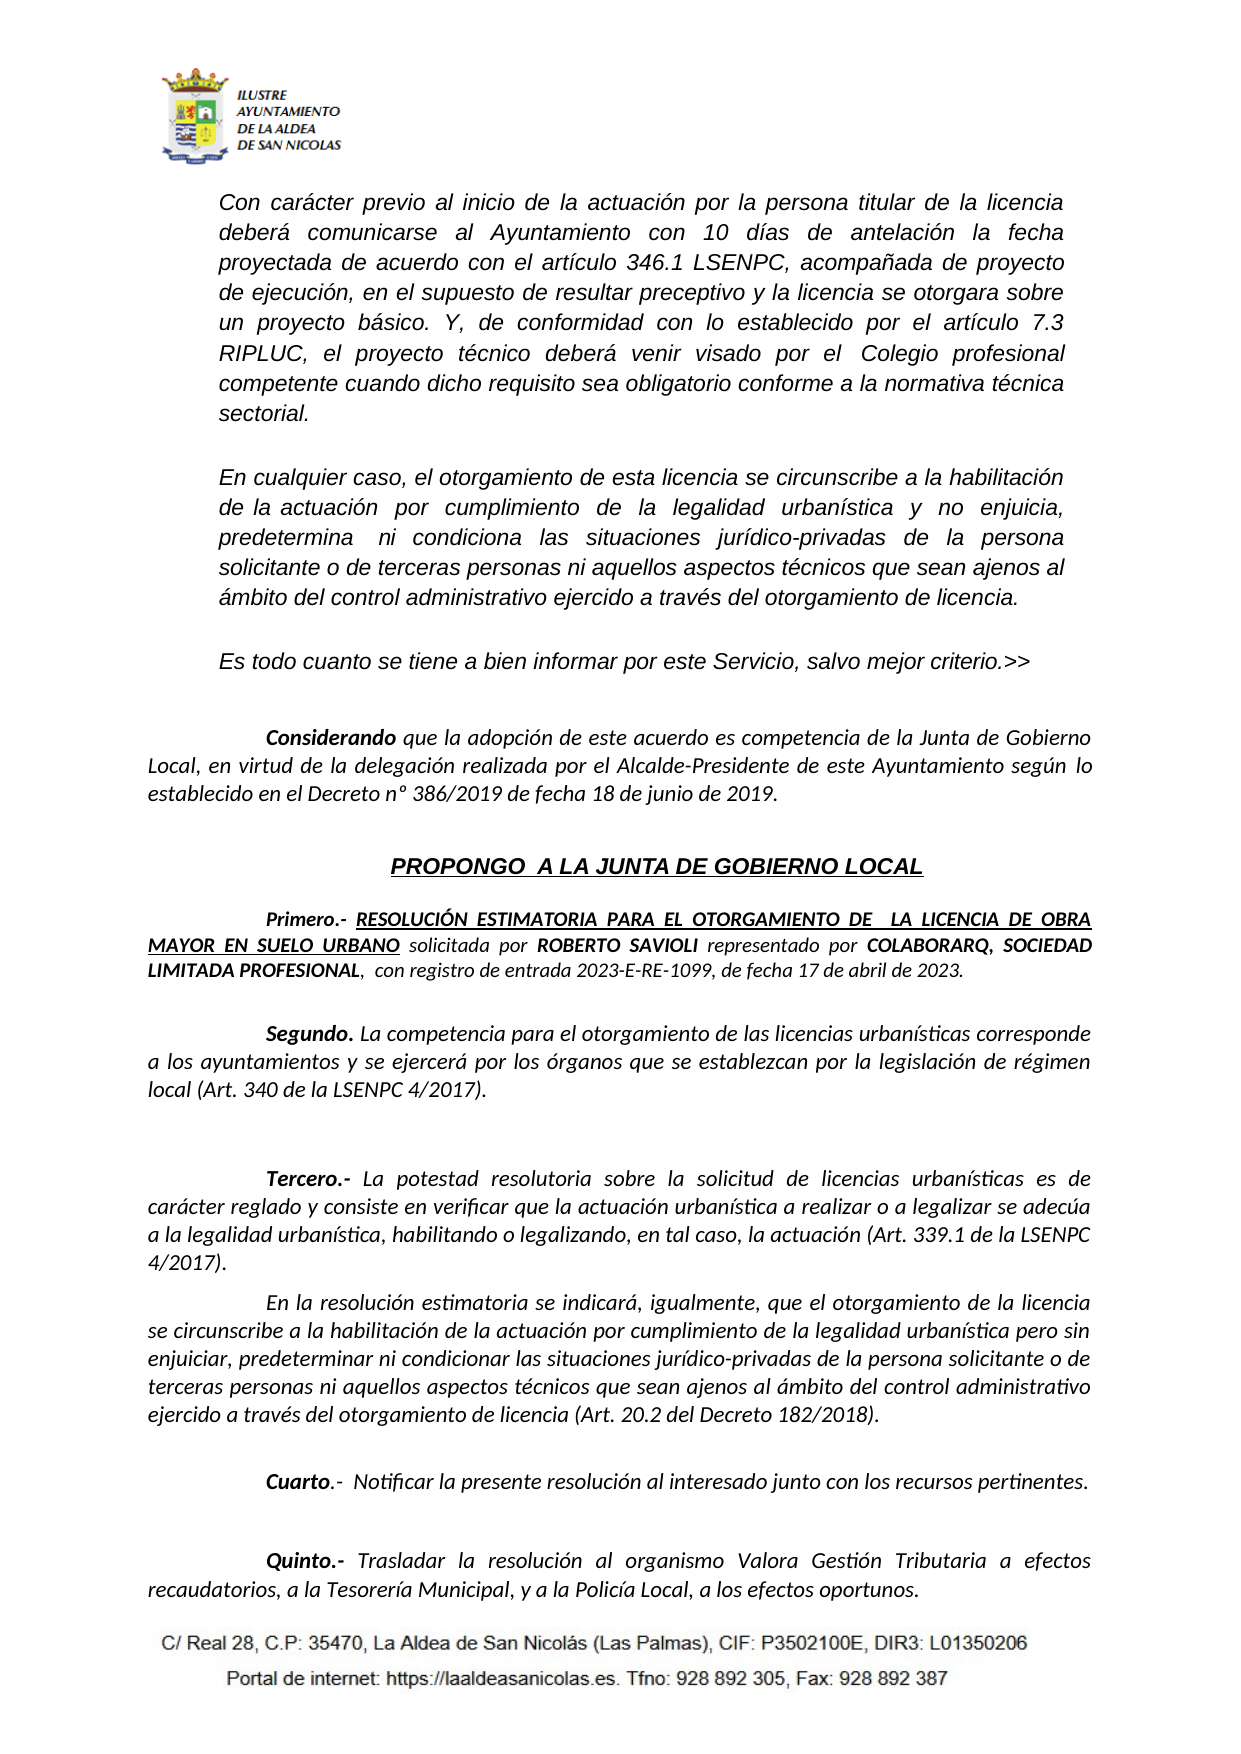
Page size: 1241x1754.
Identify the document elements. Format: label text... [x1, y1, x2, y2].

text Con carácter previo al inicio de la actuación por la persona titular de la licencia deberá comunicarse al Ayuntamiento con 10 días de antelación la fecha proyectada de acuerdo con el artículo 346.1 LSENPC, acompañada de proyecto de ejecución, en el supuesto de resultar preceptivo y la licencia se otorgara sobre un proyecto básico. Y, de conformidad con lo establecido por el artículo 7.3 RIPLUC, el proyecto técnico deberá venir visado por el Colegio profesional competente cuando dicho requisito sea obligatorio conforme a la normativa técnica sectorial. [218, 188, 1065, 426]
text Segundo. La competencia para el otorgamiento de las licencias urbanísticas corresponde a los ayuntamientos y se ejercerá por los órganos que se establezcan por la legislación de régimen local (Art. 340 de la LSENPC 4/2017). [148, 1019, 1093, 1103]
picture [149, 1627, 1034, 1694]
text En la resolución estimatoria se indicará, igualmente, que el otorgamiento de la licencia se circunscribe a la habilitación de la actuación por cumplimiento de la legalidad urbanística pero sin enjuiciar, predeterminar ni condicionar las situaciones jurídico-privadas de la persona solicitante o de terceras personas ni aquellos aspectos técnicos que sean ajenos al ámbito del control administrativo ejercido a través del otorgamiento de licencia (Art. 20.2 del Decreto 182/2018). [148, 1288, 1093, 1428]
text Cuarto.- Notificar la presente resolución al interesado junto con los recursos pertinentes. [148, 1467, 1093, 1495]
picture [148, 60, 357, 172]
text PROPONGO A LA JUNTA DE GOBIERNO LOCAL [148, 853, 1093, 880]
text Primero.- RESOLUCIÓN ESTIMATORIA PARA EL OTORGAMIENTO DE LA LICENCIA DE OBRA MAYOR EN SUELO URBANO solicitada por ROBERTO SAVIOLI representado por COLABORARQ, SOCIEDAD LIMITADA PROFESIONAL, con registro de entrada 2023-E-RE-1099, de fecha 17 de abril de 2023. [148, 907, 1093, 983]
text Tercero.- La potestad resolutoria sobre la solicitud de licencias urbanísticas es de carácter reglado y consiste en verificar que la actuación urbanística a realizar o a legalizar se adecúa a la legalidad urbanística, habilitando o legalizando, en tal caso, la actuación (Art. 339.1 de la LSENPC 4/2017). [148, 1164, 1093, 1276]
text Quinto.- Trasladar la resolución al organismo Valora Gestión Tributaria a efectos recaudatorios, a la Tesorería Municipal, y a la Policía Local, a los efectos oportunos. [148, 1547, 1093, 1603]
text En cualquier caso, el otorgamiento de esta licencia se circunscribe a la habilitación de la actuación por cumplimiento de la legalidad urbanística y no enjuicia, predetermina ni condiciona las situaciones jurídico-privadas de la persona solicitante o de terceras personas ni aquellos aspectos técnicos que sean ajenos al ámbito del control administrativo ejercido a través del otorgamiento de licencia. [218, 463, 1064, 611]
text Considerando que la adopción de este acuerdo es competencia de la Junta de Gobierno Local, en virtud de la delegación realizada por el Alcalde-Presidente de este Ayuntamiento según lo establecido en el Decreto nº 386/2019 de fecha 18 de junio de 2019. [148, 723, 1093, 807]
text Es todo cuanto se tiene a bien informar por este Servicio, salvo mejor criterio.>> [218, 648, 1093, 674]
